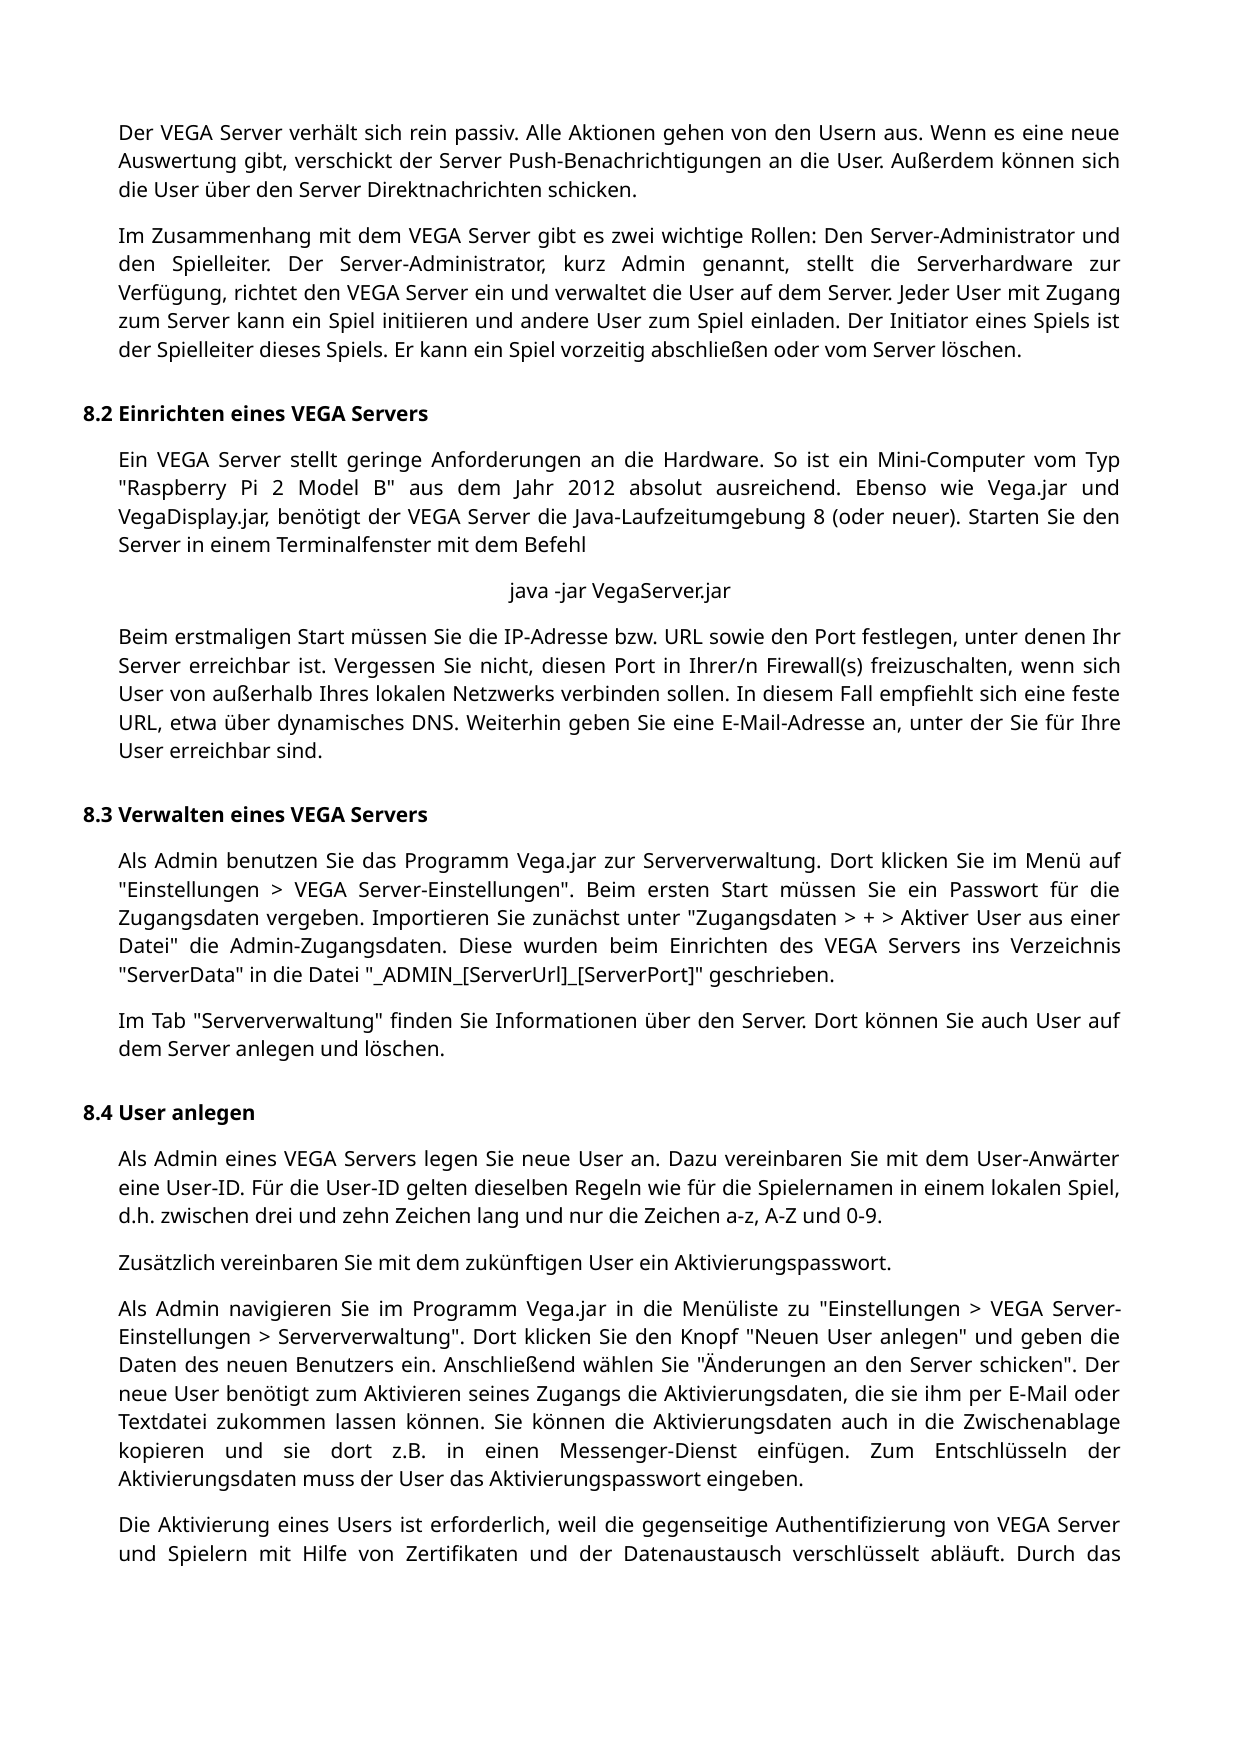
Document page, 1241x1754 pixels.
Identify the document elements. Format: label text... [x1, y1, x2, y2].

text java -jar VegaServer.jar [118, 576, 1122, 605]
text Im Tab "Serververwaltung" finden Sie Informationen über den Server. Dort können Sie auch User auf dem Server anlegen und löschen. [118, 1006, 1122, 1063]
subtitle Einrichten eines VEGA Servers [118, 399, 1122, 427]
subtitle Verwalten eines VEGA Servers [118, 800, 1122, 828]
text Als Admin benutzen Sie das Programm Vega.jar zur Serververwaltung. Dort klicken Sie im Menü auf "Einstellungen > VEGA Server-Einstellungen". Beim ersten Start müssen Sie ein Passwort für die Zugangsdaten vergeben. Importieren Sie zunächst unter "Zugangsdaten > + > Aktiver User aus einer Datei" die Admin-Zugangsdaten. Diese wurden beim Einrichten des VEGA Servers ins Verzeichnis "ServerData" in die Datei "_ADMIN_[ServerUrl]_[ServerPort]" geschrieben. [118, 846, 1122, 988]
text Der VEGA Server verhält sich rein passiv. Alle Aktionen gehen von den Usern aus. Wenn es eine neue Auswertung gibt, verschickt der Server Push-Benachrichtigungen an die User. Außerdem können sich die User über den Server Direktnachrichten schicken. [118, 118, 1122, 203]
text Die Aktivierung eines Users ist erforderlich, weil die gegenseitige Authentifizierung von VEGA Server und Spielern mit Hilfe von Zertifikaten und der Datenaustausch verschlüsselt abläuft. Durch das [118, 1511, 1122, 1567]
text Zusätzlich vereinbaren Sie mit dem zukünftigen User ein Aktivierungspasswort. [118, 1248, 1122, 1276]
text Als Admin eines VEGA Servers legen Sie neue User an. Dazu vereinbaren Sie mit dem User-Anwärter eine User-ID. Für die User-ID gelten dieselben Regeln wie für die Spielernamen in einem lokalen Spiel, d.h. zwischen drei und zehn Zeichen lang und nur die Zeichen a-z, A-Z und 0-9. [118, 1144, 1122, 1230]
text Beim erstmaligen Start müssen Sie die IP-Adresse bzw. URL sowie den Port festlegen, unter denen Ihr Server erreichbar ist. Vergessen Sie nicht, diesen Port in Ihrer/n Firewall(s) freizuschalten, wenn sich User von außerhalb Ihres lokalen Netzwerks verbinden sollen. In diesem Fall empfiehlt sich eine feste URL, etwa über dynamisches DNS. Weiterhin geben Sie eine E-Mail-Adresse an, unter der Sie für Ihre User erreichbar sind. [118, 622, 1122, 765]
text Im Zusammenhang mit dem VEGA Server gibt es zwei wichtige Rollen: Den Server-Administrator und den Spielleiter. Der Server-Administrator, kurz Admin genannt, stellt die Serverhardware zur Verfügung, richtet den VEGA Server ein und verwaltet die User auf dem Server. Jeder User mit Zugang zum Server kann ein Spiel initiieren und andere User zum Spiel einladen. Der Initiator eines Spiels ist der Spielleiter dieses Spiels. Er kann ein Spiel vorzeitig abschließen oder vom Server löschen. [118, 221, 1122, 363]
subtitle User anlegen [118, 1098, 1122, 1127]
text Als Admin navigieren Sie im Programm Vega.jar in die Menüliste zu "Einstellungen > VEGA Server-Einstellungen > Serververwaltung". Dort klicken Sie den Knopf "Neuen User anlegen" und geben die Daten des neuen Benutzers ein. Anschließend wählen Sie "Änderungen an den Server schicken". Der neue User benötigt zum Aktivieren seines Zugangs die Aktivierungsdaten, die sie ihm per E-Mail oder Textdatei zukommen lassen können. Sie können die Aktivierungsdaten auch in die Zwischenablage kopieren und sie dort z.B. in einen Messenger-Dienst einfügen. Zum Entschlüsseln der Aktivierungsdaten muss der User das Aktivierungspasswort eingeben. [118, 1294, 1122, 1493]
text Ein VEGA Server stellt geringe Anforderungen an die Hardware. So ist ein Mini-Computer vom Typ "Raspberry Pi 2 Model B" aus dem Jahr 2012 absolut ausreichend. Ebenso wie Vega.jar und VegaDisplay.jar, benötigt der VEGA Server die Java-Laufzeitumgebung 8 (oder neuer). Starten Sie den Server in einem Terminalfenster mit dem Befehl [118, 445, 1122, 559]
